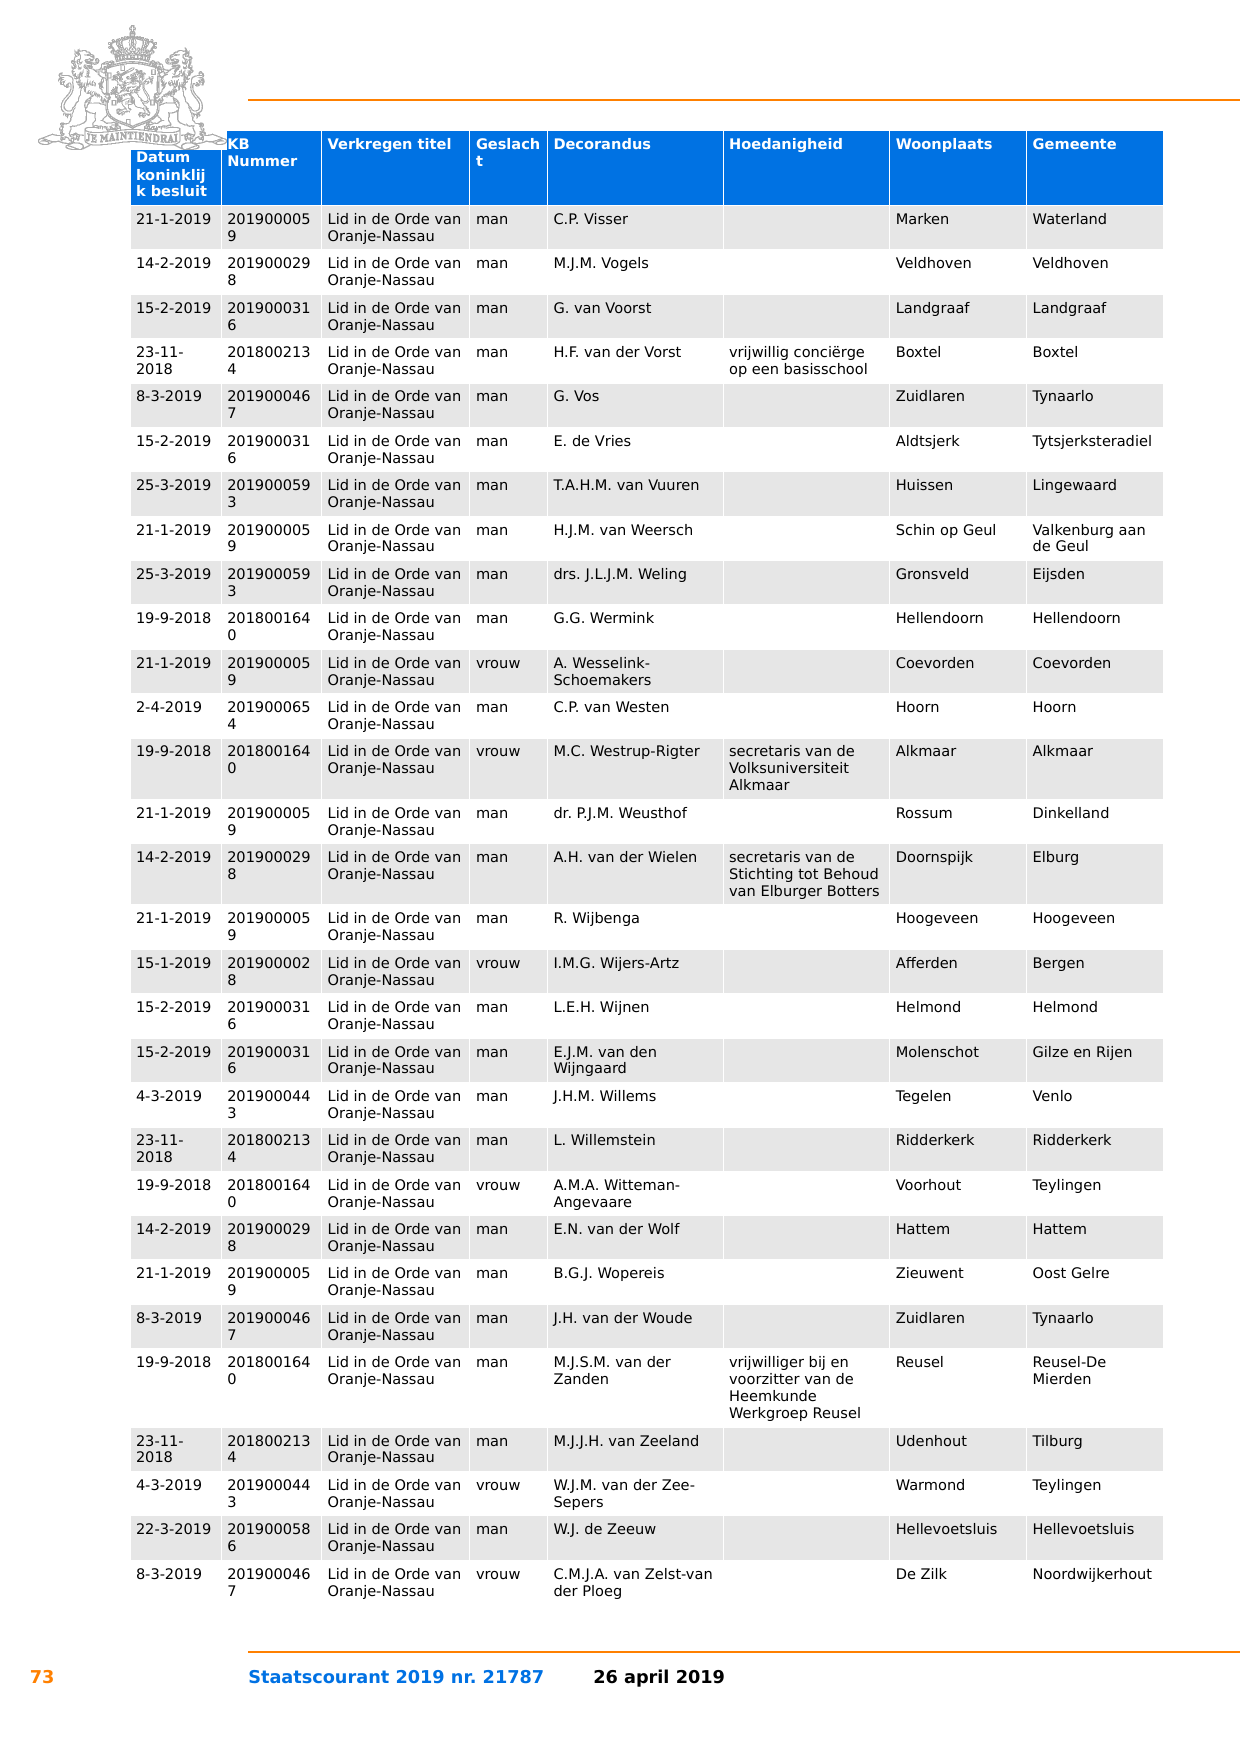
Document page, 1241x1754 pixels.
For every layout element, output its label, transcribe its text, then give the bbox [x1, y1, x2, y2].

table_cell Lid in de Orde van Oranje-Nassau [322, 206, 469, 249]
table_cell Tynaarlo [1027, 1305, 1163, 1348]
table_cell 2019000316 [222, 295, 321, 338]
table_cell 21-1-2019 [131, 1261, 221, 1304]
table_cell [724, 950, 889, 993]
table_cell Lid in de Orde van Oranje-Nassau [322, 906, 469, 949]
table_cell man [470, 994, 547, 1038]
table_cell 2019000059 [222, 800, 321, 843]
table_cell [724, 1039, 889, 1082]
table_cell Reusel [890, 1349, 1026, 1427]
table_header Datum koninklijk besluit [131, 150, 221, 205]
table_cell Aldtsjerk [890, 428, 1026, 471]
table_cell Hattem [1027, 1216, 1163, 1259]
table_cell Waterland [1027, 206, 1163, 249]
table_cell M.C. Westrup-Rigter [548, 739, 723, 799]
table_cell Lid in de Orde van Oranje-Nassau [322, 1305, 469, 1348]
table_cell 2019000059 [222, 1261, 321, 1304]
table_cell Landgraaf [890, 295, 1026, 338]
table_cell 4-3-2019 [131, 1472, 221, 1515]
table_cell 15-2-2019 [131, 1039, 221, 1082]
table_cell 2019000316 [222, 428, 321, 471]
table_cell man [470, 428, 547, 471]
table_cell 2-4-2019 [131, 694, 221, 737]
table_cell W.J.M. van der Zee-Sepers [548, 1472, 723, 1515]
table_cell Boxtel [890, 339, 1026, 382]
table_cell 2019000059 [222, 650, 321, 693]
table_cell Oost Gelre [1027, 1261, 1163, 1304]
table_cell [724, 1516, 889, 1560]
table_cell man [470, 1349, 547, 1427]
table_cell 15-2-2019 [131, 994, 221, 1038]
table_cell 23-11-2018 [131, 339, 221, 382]
table_cell Hellevoetsluis [890, 1516, 1026, 1560]
table_cell 21-1-2019 [131, 800, 221, 843]
table_cell 2019000443 [222, 1083, 321, 1126]
table_cell Molenschot [890, 1039, 1026, 1082]
table_cell secretaris van de Stichting tot Behoud van Elburger Botters [724, 844, 889, 904]
table_cell H.F. van der Vorst [548, 339, 723, 382]
table_cell Coevorden [890, 650, 1026, 693]
table_cell Lid in de Orde van Oranje-Nassau [322, 694, 469, 737]
table_cell vrouw [470, 1472, 547, 1515]
table_cell [724, 1472, 889, 1515]
table_cell man [470, 1428, 547, 1471]
table_cell 14-2-2019 [131, 844, 221, 904]
table_cell 2019000586 [222, 1516, 321, 1560]
table_cell 2018002134 [222, 339, 321, 382]
table_cell G. Vos [548, 384, 723, 427]
table_cell vrouw [470, 650, 547, 693]
table_cell Lid in de Orde van Oranje-Nassau [322, 250, 469, 294]
table_cell Hoorn [1027, 694, 1163, 737]
table_cell 2019000298 [222, 1216, 321, 1259]
table_cell 8-3-2019 [131, 1305, 221, 1348]
table_cell [724, 800, 889, 843]
table_cell man [470, 844, 547, 904]
table_cell T.A.H.M. van Vuuren [548, 472, 723, 516]
table_cell [724, 1428, 889, 1471]
table_cell 2019000059 [222, 517, 321, 560]
table_cell 23-11-2018 [131, 1428, 221, 1471]
table_cell [724, 694, 889, 737]
table_cell man [470, 561, 547, 604]
table_cell Lid in de Orde van Oranje-Nassau [322, 994, 469, 1038]
table_cell A.M.A. Witteman-Angevaare [548, 1172, 723, 1215]
table_cell 8-3-2019 [131, 384, 221, 427]
table_cell J.H. van der Woude [548, 1305, 723, 1348]
table_cell Lid in de Orde van Oranje-Nassau [322, 1172, 469, 1215]
table_cell Lid in de Orde van Oranje-Nassau [322, 1349, 469, 1427]
table_cell 25-3-2019 [131, 472, 221, 516]
table_cell man [470, 1516, 547, 1560]
table_cell 21-1-2019 [131, 206, 221, 249]
table_cell 19-9-2018 [131, 1172, 221, 1215]
table_cell [724, 561, 889, 604]
table_cell Hellevoetsluis [1027, 1516, 1163, 1560]
table_cell H.J.M. van Weersch [548, 517, 723, 560]
table_cell E. de Vries [548, 428, 723, 471]
table_cell 2019000059 [222, 206, 321, 249]
table_cell [724, 250, 889, 294]
table_cell C.P. Visser [548, 206, 723, 249]
table_cell Hellendoorn [1027, 605, 1163, 649]
picture [38, 25, 227, 150]
table_cell M.J.M. Vogels [548, 250, 723, 294]
table_cell Lid in de Orde van Oranje-Nassau [322, 561, 469, 604]
table_header Decorandus [548, 131, 723, 205]
table_cell Lid in de Orde van Oranje-Nassau [322, 950, 469, 993]
table_cell Tynaarlo [1027, 384, 1163, 427]
table_cell [724, 650, 889, 693]
table_cell 19-9-2018 [131, 605, 221, 649]
table_cell Lid in de Orde van Oranje-Nassau [322, 1216, 469, 1259]
table_header Hoedanigheid [724, 131, 889, 205]
table_cell E.J.M. van den Wijngaard [548, 1039, 723, 1082]
table_cell Helmond [1027, 994, 1163, 1038]
table_cell Lid in de Orde van Oranje-Nassau [322, 1516, 469, 1560]
table_cell Lid in de Orde van Oranje-Nassau [322, 295, 469, 338]
table_cell 21-1-2019 [131, 906, 221, 949]
table_cell Lid in de Orde van Oranje-Nassau [322, 1561, 469, 1604]
table_cell 21-1-2019 [131, 650, 221, 693]
table_cell [724, 1261, 889, 1304]
table_cell 2019000298 [222, 250, 321, 294]
table_cell 2019000654 [222, 694, 321, 737]
table_cell vrouw [470, 950, 547, 993]
table_cell Lingewaard [1027, 472, 1163, 516]
table_cell Helmond [890, 994, 1026, 1038]
table_cell [724, 472, 889, 516]
table_cell [724, 428, 889, 471]
table_cell Lid in de Orde van Oranje-Nassau [322, 1428, 469, 1471]
table_cell E.N. van der Wolf [548, 1216, 723, 1259]
table_cell man [470, 800, 547, 843]
table_cell Noordwijkerhout [1027, 1561, 1163, 1604]
table_cell Lid in de Orde van Oranje-Nassau [322, 339, 469, 382]
table_cell 22-3-2019 [131, 1516, 221, 1560]
table_cell Teylingen [1027, 1172, 1163, 1215]
table_cell dr. P.J.M. Weusthof [548, 800, 723, 843]
table_cell Lid in de Orde van Oranje-Nassau [322, 1039, 469, 1082]
table_cell A. Wesselink-Schoemakers [548, 650, 723, 693]
table_cell man [470, 906, 547, 949]
table_cell [724, 1128, 889, 1171]
table_cell 2018001640 [222, 739, 321, 799]
table_cell Lid in de Orde van Oranje-Nassau [322, 1083, 469, 1126]
table_cell G. van Voorst [548, 295, 723, 338]
table_cell Ridderkerk [1027, 1128, 1163, 1171]
table_cell Zuidlaren [890, 1305, 1026, 1348]
table_cell [724, 1305, 889, 1348]
table_cell Voorhout [890, 1172, 1026, 1215]
table_cell 23-11-2018 [131, 1128, 221, 1171]
table_cell Lid in de Orde van Oranje-Nassau [322, 800, 469, 843]
table_cell L.E.H. Wijnen [548, 994, 723, 1038]
table_cell Alkmaar [890, 739, 1026, 799]
table_cell man [470, 517, 547, 560]
table_cell Hoogeveen [1027, 906, 1163, 949]
table_cell Bergen [1027, 950, 1163, 993]
table_cell man [470, 1083, 547, 1126]
table_cell G.G. Wermink [548, 605, 723, 649]
table_cell Lid in de Orde van Oranje-Nassau [322, 650, 469, 693]
table_cell 2019000593 [222, 561, 321, 604]
table_cell [724, 605, 889, 649]
table_cell Afferden [890, 950, 1026, 993]
table_cell Elburg [1027, 844, 1163, 904]
table_cell [724, 206, 889, 249]
table_cell [724, 1216, 889, 1259]
table_cell man [470, 1128, 547, 1171]
table_cell man [470, 472, 547, 516]
table_cell 2018002134 [222, 1128, 321, 1171]
table_cell Dinkelland [1027, 800, 1163, 843]
table_cell 25-3-2019 [131, 561, 221, 604]
table_cell Lid in de Orde van Oranje-Nassau [322, 739, 469, 799]
table_cell 2018001640 [222, 1172, 321, 1215]
table_cell Gilze en Rijen [1027, 1039, 1163, 1082]
table_cell Lid in de Orde van Oranje-Nassau [322, 1261, 469, 1304]
table_header Verkregen titel [322, 131, 469, 205]
table_cell Tilburg [1027, 1428, 1163, 1471]
table_cell 2019000593 [222, 472, 321, 516]
table_cell Udenhout [890, 1428, 1026, 1471]
table_cell Doornspijk [890, 844, 1026, 904]
table_cell man [470, 250, 547, 294]
table_cell vrouw [470, 1561, 547, 1604]
table_cell man [470, 1216, 547, 1259]
table_cell Teylingen [1027, 1472, 1163, 1515]
table_cell 19-9-2018 [131, 1349, 221, 1427]
table_cell Hoogeveen [890, 906, 1026, 949]
table_cell man [470, 339, 547, 382]
table_cell 2019000467 [222, 1561, 321, 1604]
table_cell 19-9-2018 [131, 739, 221, 799]
table_cell 15-1-2019 [131, 950, 221, 993]
table_cell 2019000298 [222, 844, 321, 904]
table_cell Hellendoorn [890, 605, 1026, 649]
table_cell man [470, 605, 547, 649]
table_cell 4-3-2019 [131, 1083, 221, 1126]
table_cell De Zilk [890, 1561, 1026, 1604]
table_cell 2018001640 [222, 1349, 321, 1427]
table_cell 2018002134 [222, 1428, 321, 1471]
table_cell Venlo [1027, 1083, 1163, 1126]
table_cell Lid in de Orde van Oranje-Nassau [322, 517, 469, 560]
table_cell man [470, 206, 547, 249]
table_cell 2019000316 [222, 994, 321, 1038]
table_cell 8-3-2019 [131, 1561, 221, 1604]
table_cell 2019000467 [222, 1305, 321, 1348]
table_cell 2019000443 [222, 1472, 321, 1515]
table_cell 2019000059 [222, 906, 321, 949]
table_cell [724, 906, 889, 949]
table_cell vrouw [470, 1172, 547, 1215]
table_cell Hattem [890, 1216, 1026, 1259]
table_cell Warmond [890, 1472, 1026, 1515]
table_cell W.J. de Zeeuw [548, 1516, 723, 1560]
table_cell man [470, 694, 547, 737]
table_cell 2019000467 [222, 384, 321, 427]
table_cell I.M.G. Wijers-Artz [548, 950, 723, 993]
table_cell [724, 517, 889, 560]
table_cell Reusel-De Mierden [1027, 1349, 1163, 1427]
table_cell Lid in de Orde van Oranje-Nassau [322, 1472, 469, 1515]
table_cell man [470, 295, 547, 338]
table_cell Veldhoven [890, 250, 1026, 294]
table_cell M.J.J.H. van Zeeland [548, 1428, 723, 1471]
table_cell 15-2-2019 [131, 295, 221, 338]
table_cell C.M.J.A. van Zelst-van der Ploeg [548, 1561, 723, 1604]
table_cell Lid in de Orde van Oranje-Nassau [322, 384, 469, 427]
table_cell J.H.M. Willems [548, 1083, 723, 1126]
table_cell Valkenburg aan de Geul [1027, 517, 1163, 560]
table_cell Landgraaf [1027, 295, 1163, 338]
table_cell C.P. van Westen [548, 694, 723, 737]
table_cell A.H. van der Wielen [548, 844, 723, 904]
table_cell 14-2-2019 [131, 1216, 221, 1259]
table_cell drs. J.L.J.M. Weling [548, 561, 723, 604]
table_cell Lid in de Orde van Oranje-Nassau [322, 472, 469, 516]
table_cell man [470, 1039, 547, 1082]
table_cell Zuidlaren [890, 384, 1026, 427]
table_header KB Nummer [222, 131, 321, 205]
table_cell Rossum [890, 800, 1026, 843]
table_cell Tegelen [890, 1083, 1026, 1126]
table_cell Lid in de Orde van Oranje-Nassau [322, 844, 469, 904]
table_cell Boxtel [1027, 339, 1163, 382]
table_cell man [470, 1305, 547, 1348]
table_cell 14-2-2019 [131, 250, 221, 294]
table_header Woonplaats [890, 131, 1026, 205]
table_cell Eijsden [1027, 561, 1163, 604]
table_cell vrouw [470, 739, 547, 799]
table_header Geslacht [470, 131, 547, 205]
table_cell 2019000316 [222, 1039, 321, 1082]
table_cell Alkmaar [1027, 739, 1163, 799]
table_cell Lid in de Orde van Oranje-Nassau [322, 1128, 469, 1171]
table_cell vrijwilliger bij en voorzitter van de Heemkunde Werkgroep Reusel [724, 1349, 889, 1427]
table_cell Lid in de Orde van Oranje-Nassau [322, 605, 469, 649]
table_cell 21-1-2019 [131, 517, 221, 560]
table_cell M.J.S.M. van der Zanden [548, 1349, 723, 1427]
table_cell [724, 1561, 889, 1604]
table_cell Veldhoven [1027, 250, 1163, 294]
table_cell [724, 384, 889, 427]
table_cell vrijwillig conciërge op een basisschool [724, 339, 889, 382]
table_cell man [470, 384, 547, 427]
table_cell B.G.J. Wopereis [548, 1261, 723, 1304]
table_cell Coevorden [1027, 650, 1163, 693]
table_header Gemeente [1027, 131, 1163, 205]
table_cell [724, 994, 889, 1038]
table_cell man [470, 1261, 547, 1304]
table_cell 2019000028 [222, 950, 321, 993]
table_cell R. Wijbenga [548, 906, 723, 949]
table_cell [724, 295, 889, 338]
table_cell [724, 1083, 889, 1126]
table_cell Gronsveld [890, 561, 1026, 604]
table_cell L. Willemstein [548, 1128, 723, 1171]
table_cell Ridderkerk [890, 1128, 1026, 1171]
table_cell 15-2-2019 [131, 428, 221, 471]
table_cell Marken [890, 206, 1026, 249]
table_cell Huissen [890, 472, 1026, 516]
table_cell Zieuwent [890, 1261, 1026, 1304]
table_cell 2018001640 [222, 605, 321, 649]
table_cell Tytsjerksteradiel [1027, 428, 1163, 471]
table_cell Schin op Geul [890, 517, 1026, 560]
table_cell [724, 1172, 889, 1215]
table_cell Lid in de Orde van Oranje-Nassau [322, 428, 469, 471]
table_cell Hoorn [890, 694, 1026, 737]
table_cell secretaris van de Volksuniversiteit Alkmaar [724, 739, 889, 799]
